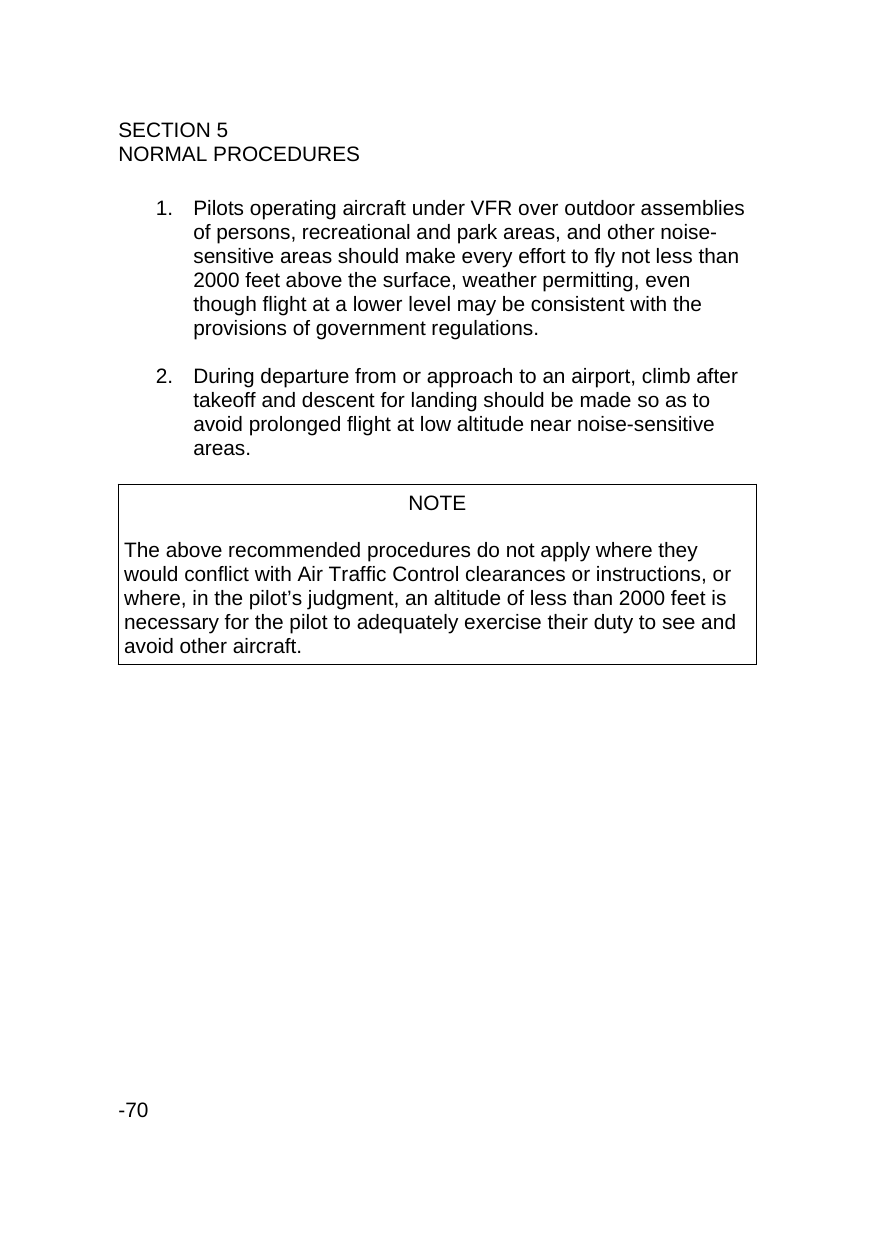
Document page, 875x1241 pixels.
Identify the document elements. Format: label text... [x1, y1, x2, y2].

list Pilots operating aircraft under VFR over outdoor assemblies of persons, recreational and park areas, and other noise-sensitive areas should make every effort to fly not less than 2000 feet above the surface, weather permitting, even though flight at a lower level may be consistent with the provisions of government regulations. [156, 196, 756, 340]
list During departure from or approach to an airport, climb after takeoff and descent for landing should be made so as to avoid prolonged flight at low altitude near noise-sensitive areas. [156, 364, 756, 459]
table_header NOTE The above recommended procedures do not apply where they would conflict with Air Traffic Control clearances or instructions, or where, in the pilot’s judgment, an altitude of less than 2000 feet is necessary for the pilot to adequately exercise their duty to see and avoid other aircraft. [119, 485, 756, 664]
